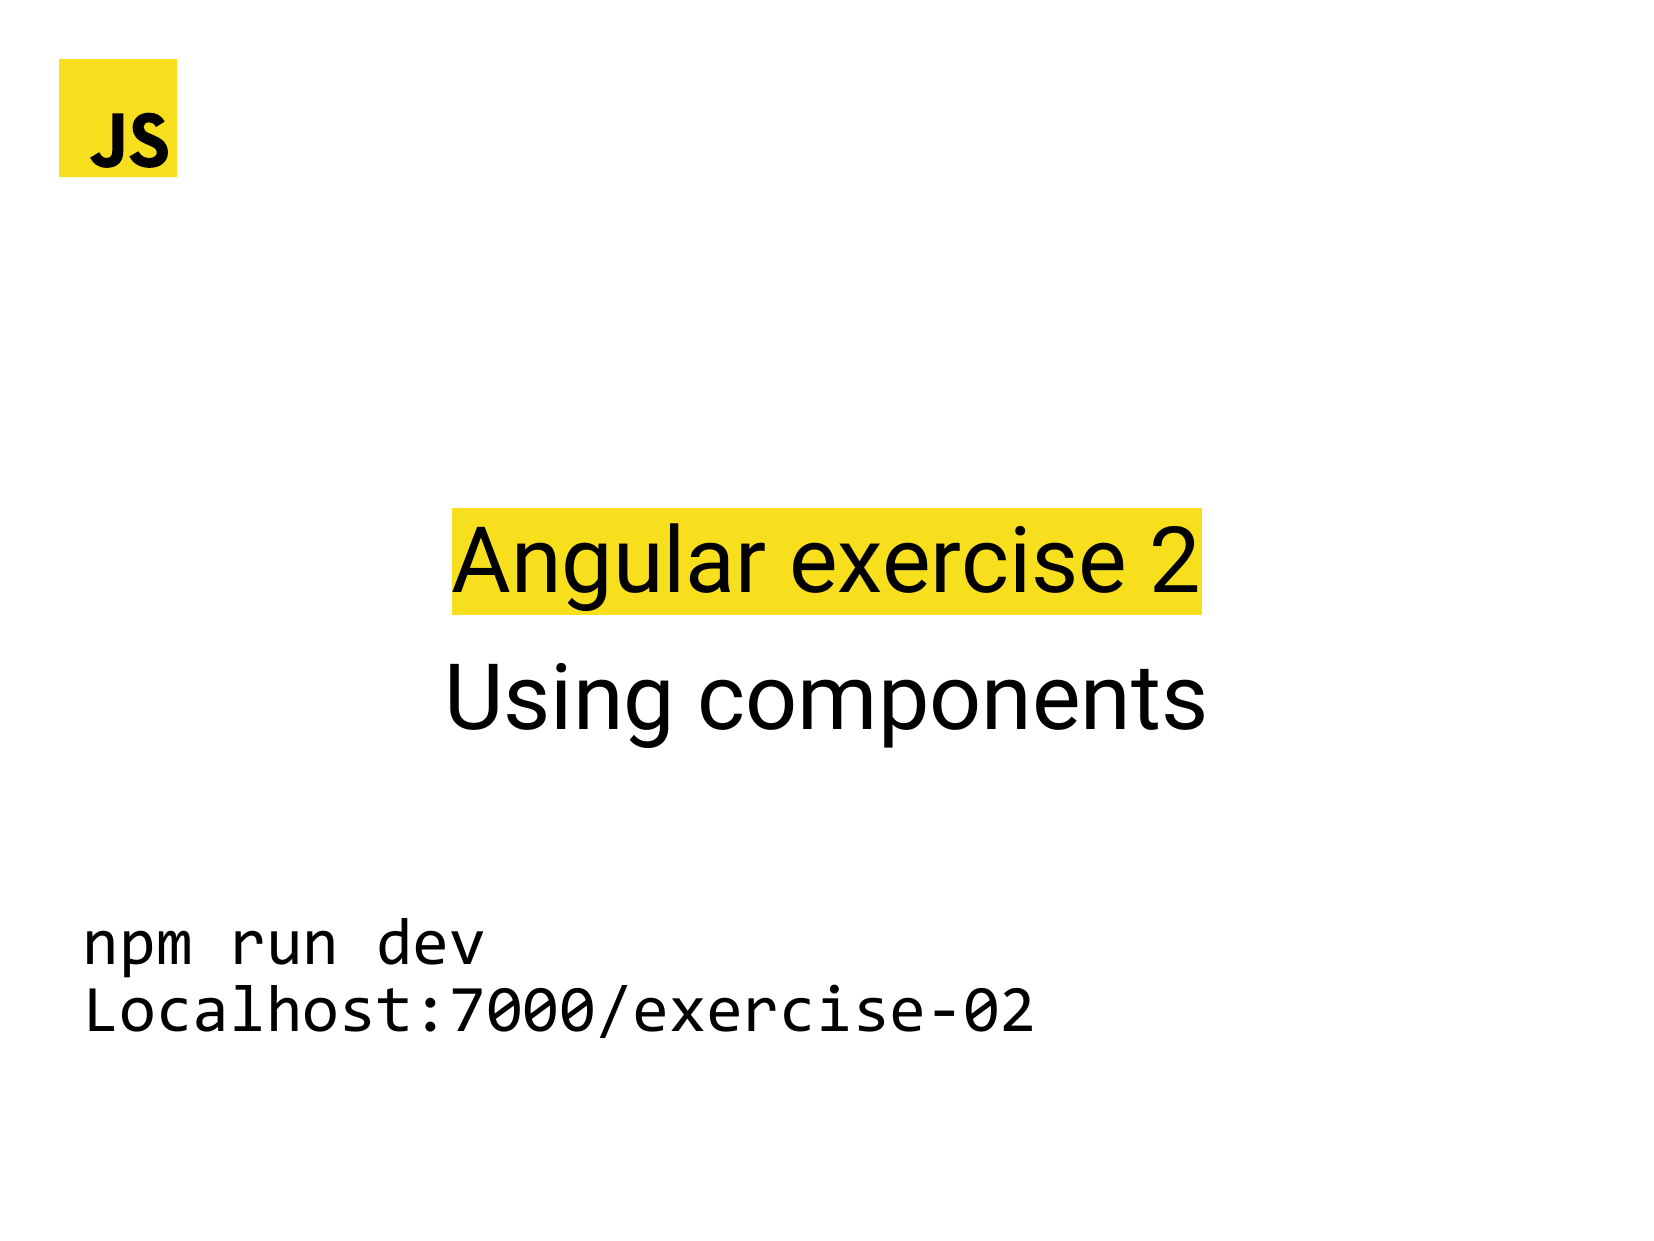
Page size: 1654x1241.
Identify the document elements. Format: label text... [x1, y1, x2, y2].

list Angular exercise 2 Using components npm run dev Localhost:7000/exercise-02 [82, 507, 1571, 1101]
